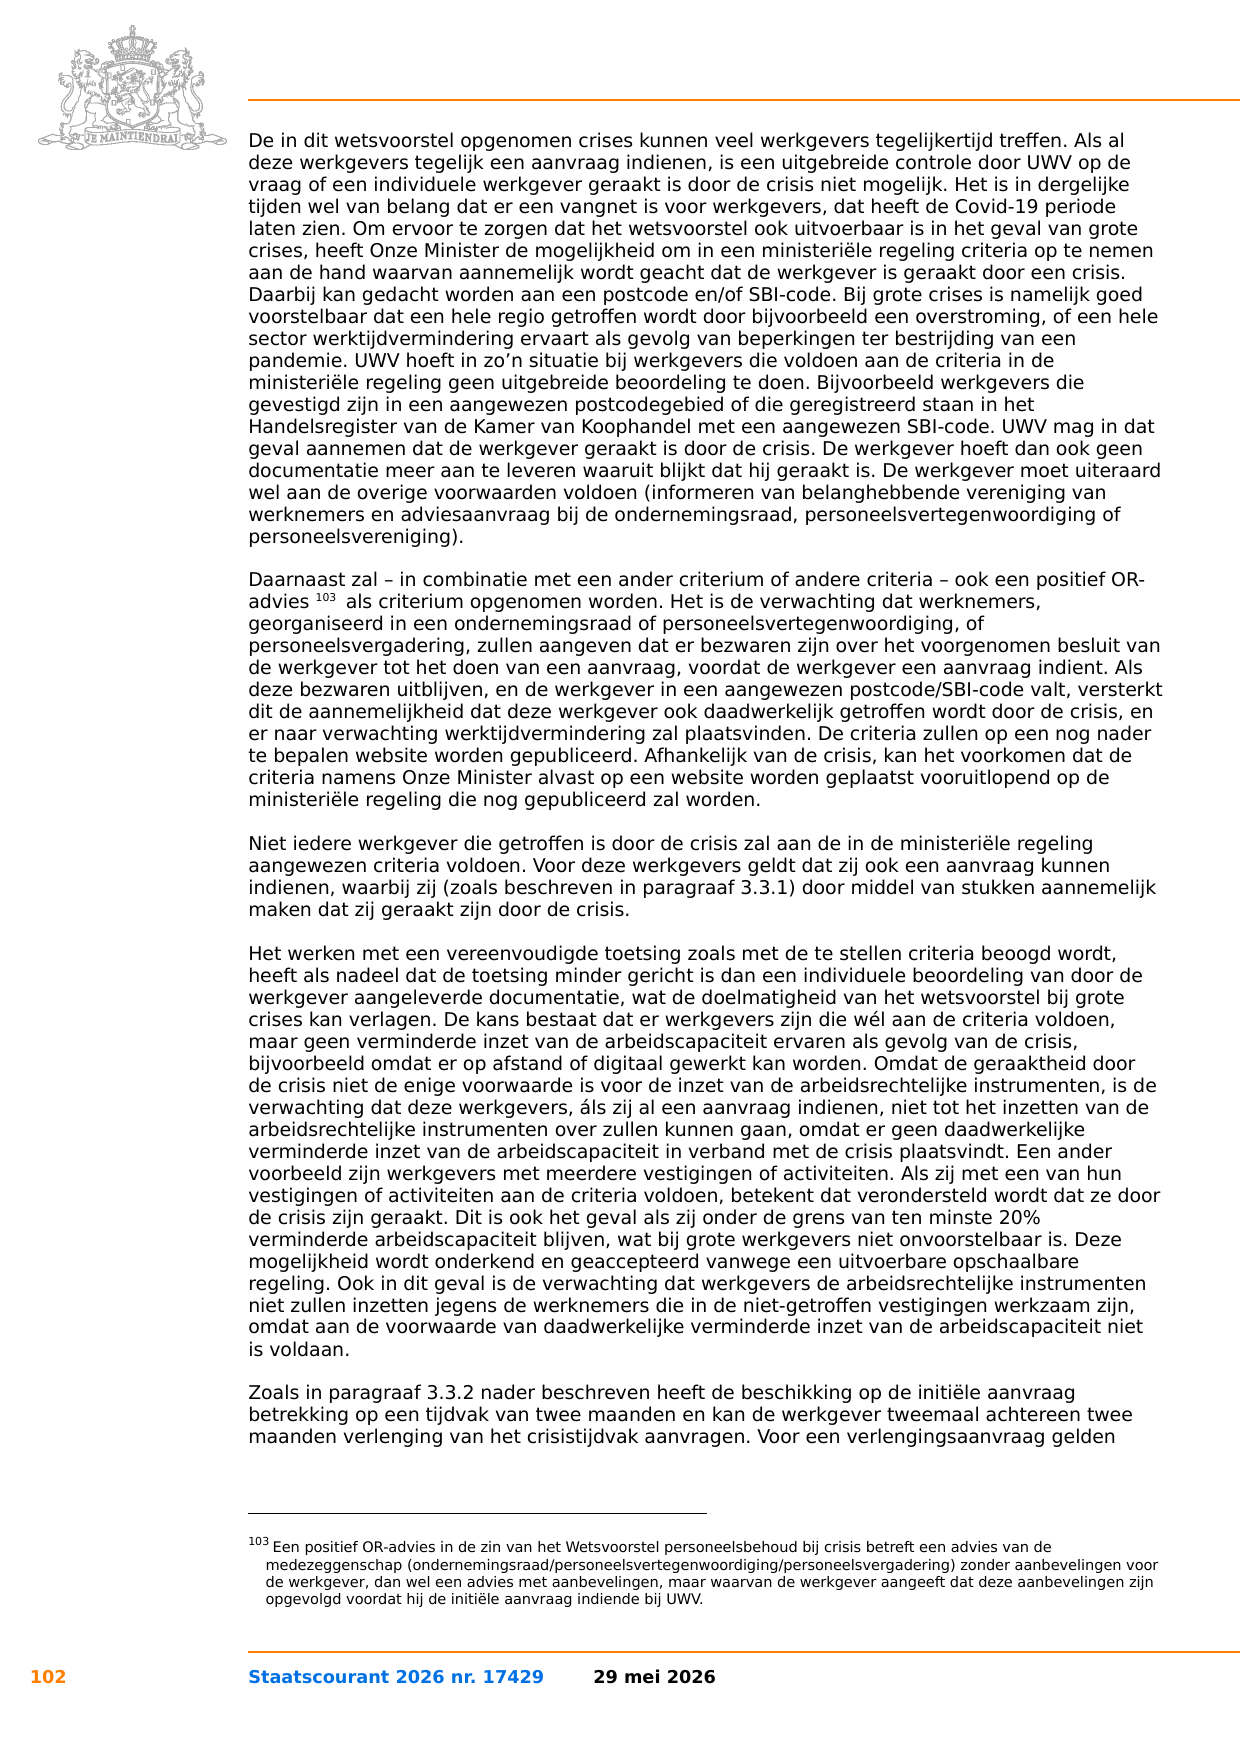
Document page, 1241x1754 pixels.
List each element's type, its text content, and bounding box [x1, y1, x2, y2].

picture [38, 25, 227, 150]
text De in dit wetsvoorstel opgenomen crises kunnen veel werkgevers tegelijkertijd treffen. Als al deze werkgevers tegelijk een aanvraag indienen, is een uitgebreide controle door UWV op de vraag of een individuele werkgever geraakt is door de crisis niet mogelijk. Het is in dergelijke tijden wel van belang dat er een vangnet is voor werkgevers, dat heeft de Covid-19 periode laten zien. Om ervoor te zorgen dat het wetsvoorstel ook uitvoerbaar is in het geval van grote crises, heeft Onze Minister de mogelijkheid om in een ministeriële regeling criteria op te nemen aan de hand waarvan aannemelijk wordt geacht dat de werkgever is geraakt door een crisis. Daarbij kan gedacht worden aan een postcode en/of SBI-code. Bij grote crises is namelijk goed voorstelbaar dat een hele regio getroffen wordt door bijvoorbeeld een overstroming, of een hele sector werktijdvermindering ervaart als gevolg van beperkingen ter bestrijding van een pandemie. UWV hoeft in zo’n situatie bij werkgevers die voldoen aan de criteria in de ministeriële regeling geen uitgebreide beoordeling te doen. Bijvoorbeeld werkgevers die gevestigd zijn in een aangewezen postcodegebied of die geregistreerd staan in het Handelsregister van de Kamer van Koophandel met een aangewezen SBI-code. UWV mag in dat geval aannemen dat de werkgever geraakt is door de crisis. De werkgever hoeft dan ook geen documentatie meer aan te leveren waaruit blijkt dat hij geraakt is. De werkgever moet uiteraard wel aan de overige voorwaarden voldoen (informeren van belanghebbende vereniging van werknemers en adviesaanvraag bij de ondernemingsraad, personeelsvertegenwoordiging of personeelsvereniging). [248, 130, 1163, 547]
text Zoals in paragraaf 3.3.2 nader beschreven heeft de beschikking op de initiële aanvraag betrekking op een tijdvak van twee maanden en kan de werkgever tweemaal achtereen twee maanden verlenging van het crisistijdvak aanvragen. Voor een verlengingsaanvraag gelden [248, 1382, 1163, 1448]
text Een positief OR-advies in de zin van het Wetsvoorstel personeelsbehoud bij crisis betreft een advies van de medezeggenschap (ondernemingsraad/personeelsvertegenwoordiging/personeelsvergadering) zonder aanbevelingen voor de werkgever, dan wel een advies met aanbevelingen, maar waarvan de werkgever aangeeft dat deze aanbevelingen zijn opgevolgd voordat hij de initiële aanvraag indiende bij UWV. [248, 1535, 1163, 1608]
text Niet iedere werkgever die getroffen is door de crisis zal aan de in de ministeriële regeling aangewezen criteria voldoen. Voor deze werkgevers geldt dat zij ook een aanvraag kunnen indienen, waarbij zij (zoals beschreven in paragraaf 3.3.1) door middel van stukken aannemelijk maken dat zij geraakt zijn door de crisis. [248, 833, 1163, 921]
text Daarnaast zal – in combinatie met een ander criterium of andere criteria – ook een positief OR-advies als criterium opgenomen worden. Het is de verwachting dat werknemers, georganiseerd in een ondernemingsraad of personeelsvertegenwoordiging, of personeelsvergadering, zullen aangeven dat er bezwaren zijn over het voorgenomen besluit van de werkgever tot het doen van een aanvraag, voordat de werkgever een aanvraag indient. Als deze bezwaren uitblijven, en de werkgever in een aangewezen postcode/SBI-code valt, versterkt dit de aannemelijkheid dat deze werkgever ook daadwerkelijk getroffen wordt door de crisis, en er naar verwachting werktijdvermindering zal plaatsvinden. De criteria zullen op een nog nader te bepalen website worden gepubliceerd. Afhankelijk van de crisis, kan het voorkomen dat de criteria namens Onze Minister alvast op een website worden geplaatst vooruitlopend op de ministeriële regeling die nog gepubliceerd zal worden. [248, 569, 1163, 811]
text Het werken met een vereenvoudigde toetsing zoals met de te stellen criteria beoogd wordt, heeft als nadeel dat de toetsing minder gericht is dan een individuele beoordeling van door de werkgever aangeleverde documentatie, wat de doelmatigheid van het wetsvoorstel bij grote crises kan verlagen. De kans bestaat dat er werkgevers zijn die wél aan de criteria voldoen, maar geen verminderde inzet van de arbeidscapaciteit ervaren als gevolg van de crisis, bijvoorbeeld omdat er op afstand of digitaal gewerkt kan worden. Omdat de geraaktheid door de crisis niet de enige voorwaarde is voor de inzet van de arbeidsrechtelijke instrumenten, is de verwachting dat deze werkgevers, áls zij al een aanvraag indienen, niet tot het inzetten van de arbeidsrechtelijke instrumenten over zullen kunnen gaan, omdat er geen daadwerkelijke verminderde inzet van de arbeidscapaciteit in verband met de crisis plaatsvindt. Een ander voorbeeld zijn werkgevers met meerdere vestigingen of activiteiten. Als zij met een van hun vestigingen of activiteiten aan de criteria voldoen, betekent dat verondersteld wordt dat ze door de crisis zijn geraakt. Dit is ook het geval als zij onder de grens van ten minste 20% verminderde arbeidscapaciteit blijven, wat bij grote werkgevers niet onvoorstelbaar is. Deze mogelijkheid wordt onderkend en geaccepteerd vanwege een uitvoerbare opschaalbare regeling. Ook in dit geval is de verwachting dat werkgevers de arbeidsrechtelijke instrumenten niet zullen inzetten jegens de werknemers die in de niet-getroffen vestigingen werkzaam zijn, omdat aan de voorwaarde van daadwerkelijke verminderde inzet van de arbeidscapaciteit niet is voldaan. [248, 943, 1163, 1360]
